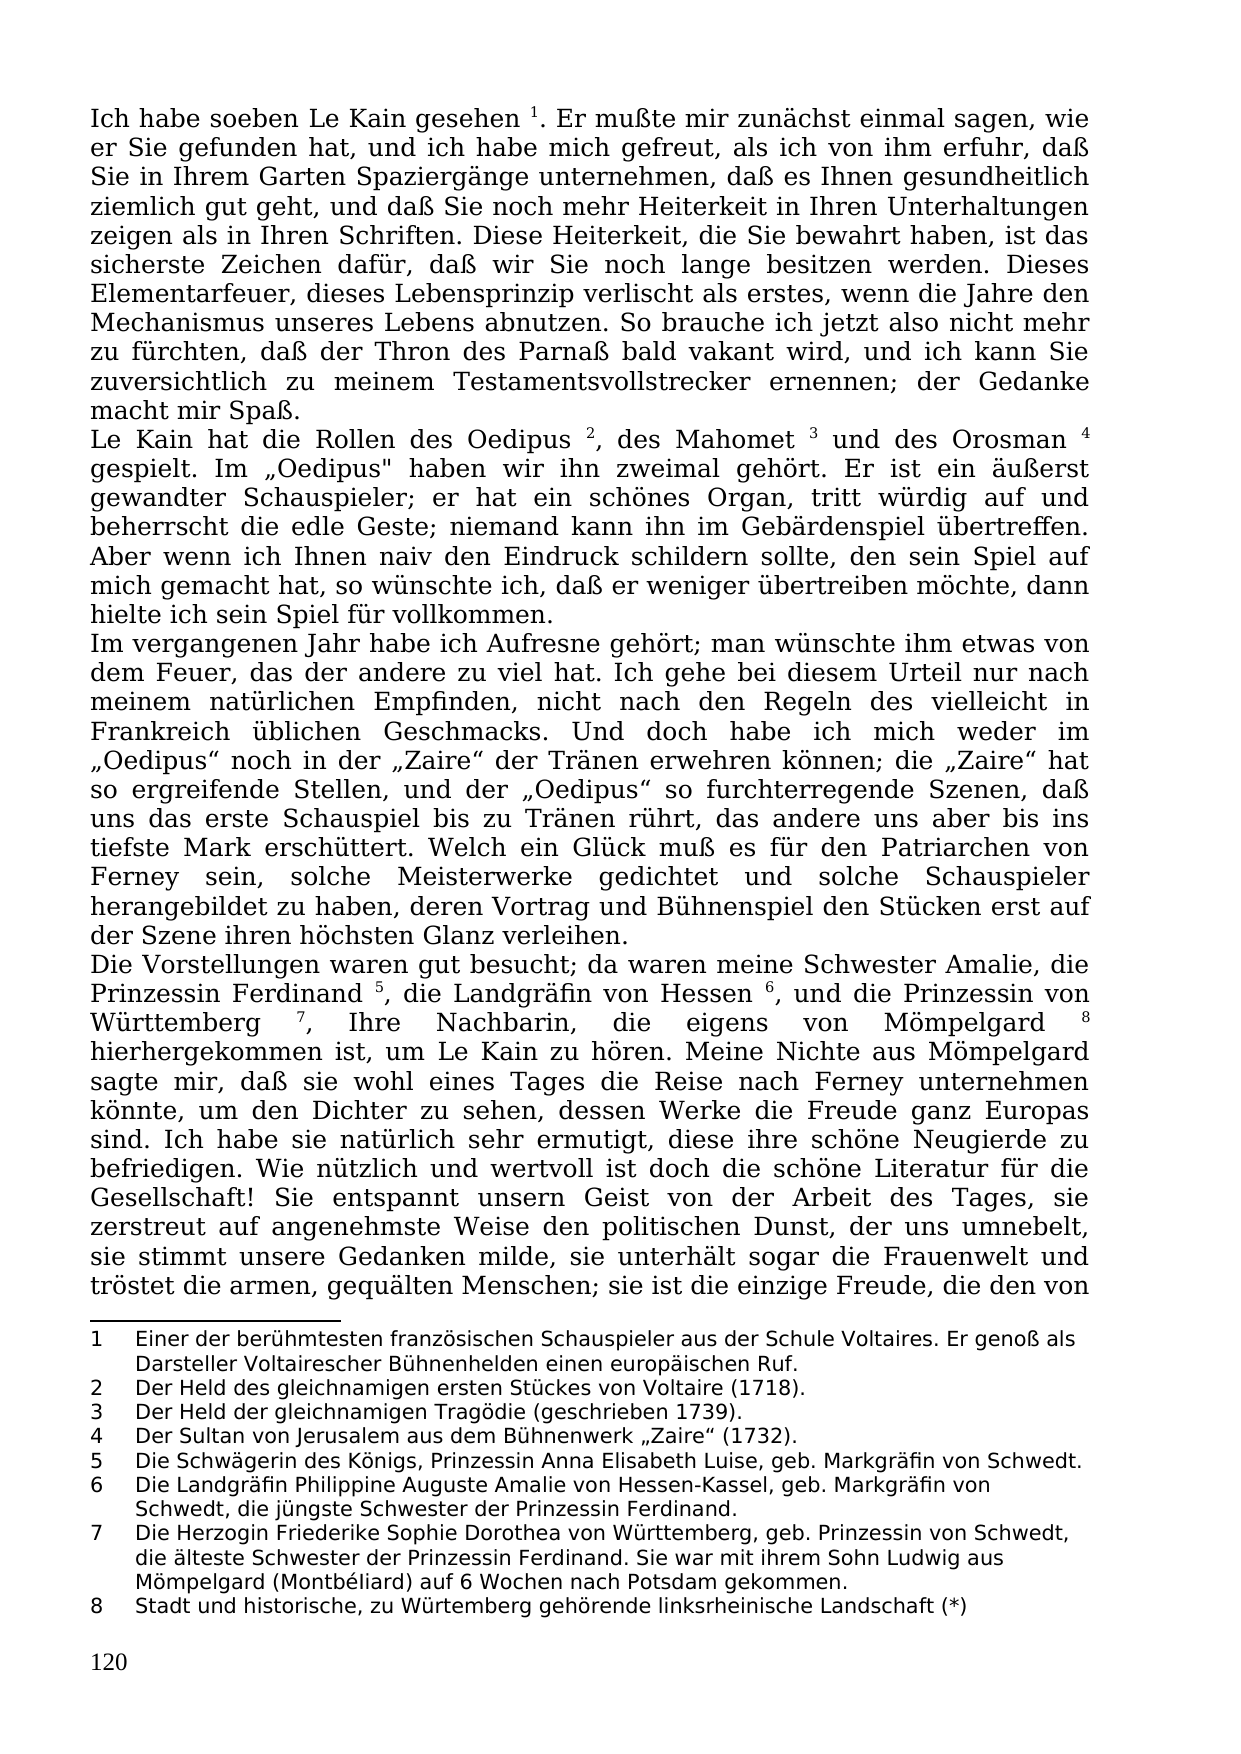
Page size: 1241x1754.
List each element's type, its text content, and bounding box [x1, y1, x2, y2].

text Die Herzogin Friederike Sophie Dorothea von Württemberg, geb. Prinzessin von Schwedt, die älteste Schwester der Prinzessin Ferdinand. Sie war mit ihrem Sohn Ludwig aus Mömpelgard (MontbéIiard) auf 6 Wochen nach Potsdam gekommen. [90, 1521, 1091, 1594]
text Die Vorstellungen waren gut besucht; da waren meine Schwester Amalie, die Prinzessin Ferdinand , die Landgräfin von Hessen , und die Prinzessin von Württemberg , Ihre Nachbarin, die eigens von Mömpelgard hierhergekommen ist, um Le Kain zu hören. Meine Nichte aus Mömpelgard sagte mir, daß sie wohl eines Tages die Reise nach Ferney unternehmen könnte, um den Dichter zu sehen, dessen Werke die Freude ganz Europas sind. Ich habe sie natürlich sehr ermutigt, diese ihre schöne Neugierde zu befriedigen. Wie nützlich und wertvoll ist doch die schöne Literatur für die Gesellschaft! Sie entspannt unsern Geist von der Arbeit des Tages, sie zerstreut auf angenehmste Weise den politischen Dunst, der uns umnebelt, sie stimmt unsere Gedanken milde, sie unterhält sogar die Frauenwelt und tröstet die armen, gequälten Menschen; sie ist die einzige Freude, die den von [90, 950, 1091, 1300]
text Im vergangenen Jahr habe ich Aufresne gehört; man wünschte ihm etwas von dem Feuer, das der andere zu viel hat. Ich gehe bei diesem Urteil nur nach meinem natürlichen Empfinden, nicht nach den Regeln des vielleicht in Frankreich üblichen Geschmacks. Und doch habe ich mich weder im „Oedipus“ noch in der „Zaire“ der Tränen erwehren können; die „Zaire“ hat so ergreifende Stellen, und der „Oedipus“ so furchterregende Szenen, daß uns das erste Schauspiel bis zu Tränen rührt, das andere uns aber bis ins tiefste Mark erschüttert. Welch ein Glück muß es für den Patriarchen von Ferney sein, solche Meisterwerke gedichtet und solche Schauspieler herangebildet zu haben, deren Vortrag und Bühnenspiel den Stücken erst auf der Szene ihren höchsten Glanz verleihen. [90, 629, 1091, 950]
text Der Held des gleichnamigen ersten Stückes von Voltaire (1718). [90, 1376, 1091, 1400]
text Die Landgräfin Philippine Auguste Amalie von Hessen-Kassel, geb. Markgräfin von Schwedt, die jüngste Schwester der Prinzessin Ferdinand. [90, 1473, 1091, 1521]
text Die Schwägerin des Königs, Prinzessin Anna Elisabeth Luise, geb. Markgräfin von Schwedt. [90, 1449, 1091, 1473]
text Der Held der gleichnamigen Tragödie (geschrieben 1739). [90, 1400, 1091, 1424]
text Der Sultan von Jerusalem aus dem Bühnenwerk „Zaire“ (1732). [90, 1424, 1091, 1449]
text Stadt und historische, zu Würtemberg gehörende linksrheinische Landschaft (*) [90, 1594, 1091, 1618]
text Le Kain hat die Rollen des Oedipus , des Mahomet und des Orosman gespielt. Im „Oedipus" haben wir ihn zweimal gehört. Er ist ein äußerst gewandter Schauspieler; er hat ein schönes Organ, tritt würdig auf und beherrscht die edle Geste; niemand kann ihn im Gebärdenspiel übertreffen. Aber wenn ich Ihnen naiv den Eindruck schildern sollte, den sein Spiel auf mich gemacht hat, so wünschte ich, daß er weniger übertreiben möchte, dann hielte ich sein Spiel für vollkommen. [90, 425, 1091, 629]
text Ich habe soeben Le Kain gesehen . Er mußte mir zunächst einmal sagen, wie er Sie gefunden hat, und ich habe mich gefreut, als ich von ihm erfuhr, daß Sie in Ihrem Garten Spaziergänge unternehmen, daß es Ihnen gesundheitlich ziemlich gut geht, und daß Sie noch mehr Heiterkeit in Ihren Unterhaltungen zeigen als in Ihren Schriften. Diese Heiterkeit, die Sie bewahrt haben, ist das sicherste Zeichen dafür, daß wir Sie noch lange besitzen werden. Dieses Elementarfeuer, dieses Lebensprinzip verlischt als erstes, wenn die Jahre den Mechanismus unseres Lebens abnutzen. So brauche ich jetzt also nicht mehr zu fürchten, daß der Thron des Parnaß bald vakant wird, und ich kann Sie zuversichtlich zu meinem Testamentsvollstrecker ernennen; der Gedanke macht mir Spaß. [90, 104, 1091, 425]
text Einer der berühmtesten französischen Schauspieler aus der Schule Voltaires. Er genoß als Darsteller Voltairescher Bühnenhelden einen europäischen Ruf. [90, 1327, 1091, 1376]
